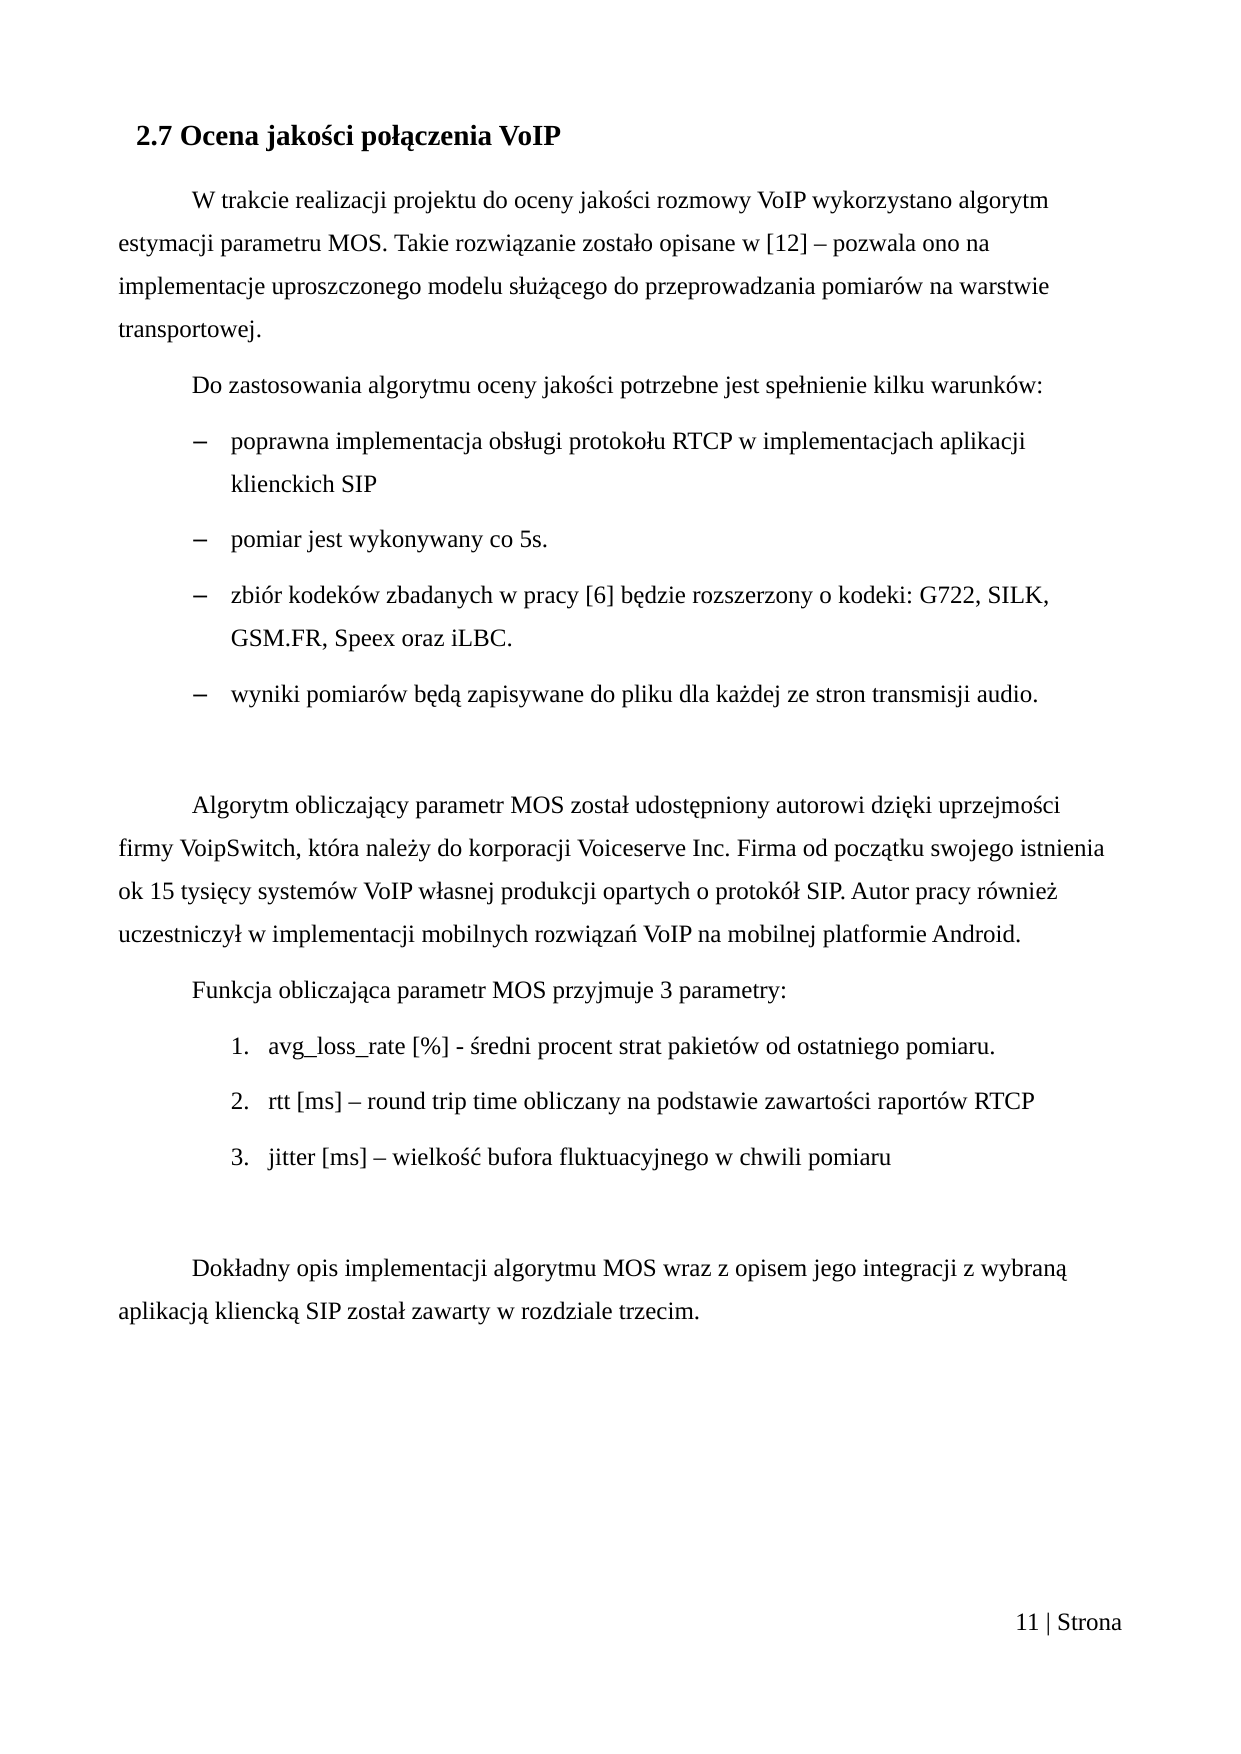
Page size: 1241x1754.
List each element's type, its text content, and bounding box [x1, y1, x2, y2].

list pomiar jest wykonywany co 5s. [193, 524, 1122, 553]
list avg_loss_rate [%] - średni procent strat pakietów od ostatniego pomiaru. [231, 1031, 1122, 1059]
text Algorytm obliczający parametr MOS został udostępniony autorowi dzięki uprzejmości firmy VoipSwitch, która należy do korporacji Voiceserve Inc. Firma od początku swojego istnienia ok 15 tysięcy systemów VoIP własnej produkcji opartych o protokół SIP. Autor pracy również uczestniczył w implementacji mobilnych rozwiązań VoIP na mobilnej platformie Android. [118, 790, 1122, 948]
subtitle 2.7 Ocena jakości połączenia VoIP [136, 118, 1122, 152]
text W trakcie realizacji projektu do oceny jakości rozmowy VoIP wykorzystano algorytm estymacji parametru MOS. Takie rozwiązanie zostało opisane w [12] – pozwala ono na implementacje uproszczonego modelu służącego do przeprowadzania pomiarów na warstwie transportowej. [118, 185, 1122, 343]
text Funkcja obliczająca parametr MOS przyjmuje 3 parametry: [118, 975, 1122, 1004]
list poprawna implementacja obsługi protokołu RTCP w implementacjach aplikacji klienckich SIP [193, 426, 1122, 498]
list wyniki pomiarów będą zapisywane do pliku dla każdej ze stron transmisji audio. [193, 679, 1122, 708]
list zbiór kodeków zbadanych w pracy [6] będzie rozszerzony o kodeki: G722, SILK, GSM.FR, Speex oraz iLBC. [193, 580, 1122, 652]
list rtt [ms] – round trip time obliczany na podstawie zawartości raportów RTCP [231, 1086, 1122, 1115]
text Dokładny opis implementacji algorytmu MOS wraz z opisem jego integracji z wybraną aplikacją kliencką SIP został zawarty w rozdziale trzecim. [118, 1253, 1122, 1325]
list jitter [ms] – wielkość bufora fluktuacyjnego w chwili pomiaru [231, 1142, 1122, 1171]
text Do zastosowania algorytmu oceny jakości potrzebne jest spełnienie kilku warunków: [118, 370, 1122, 399]
